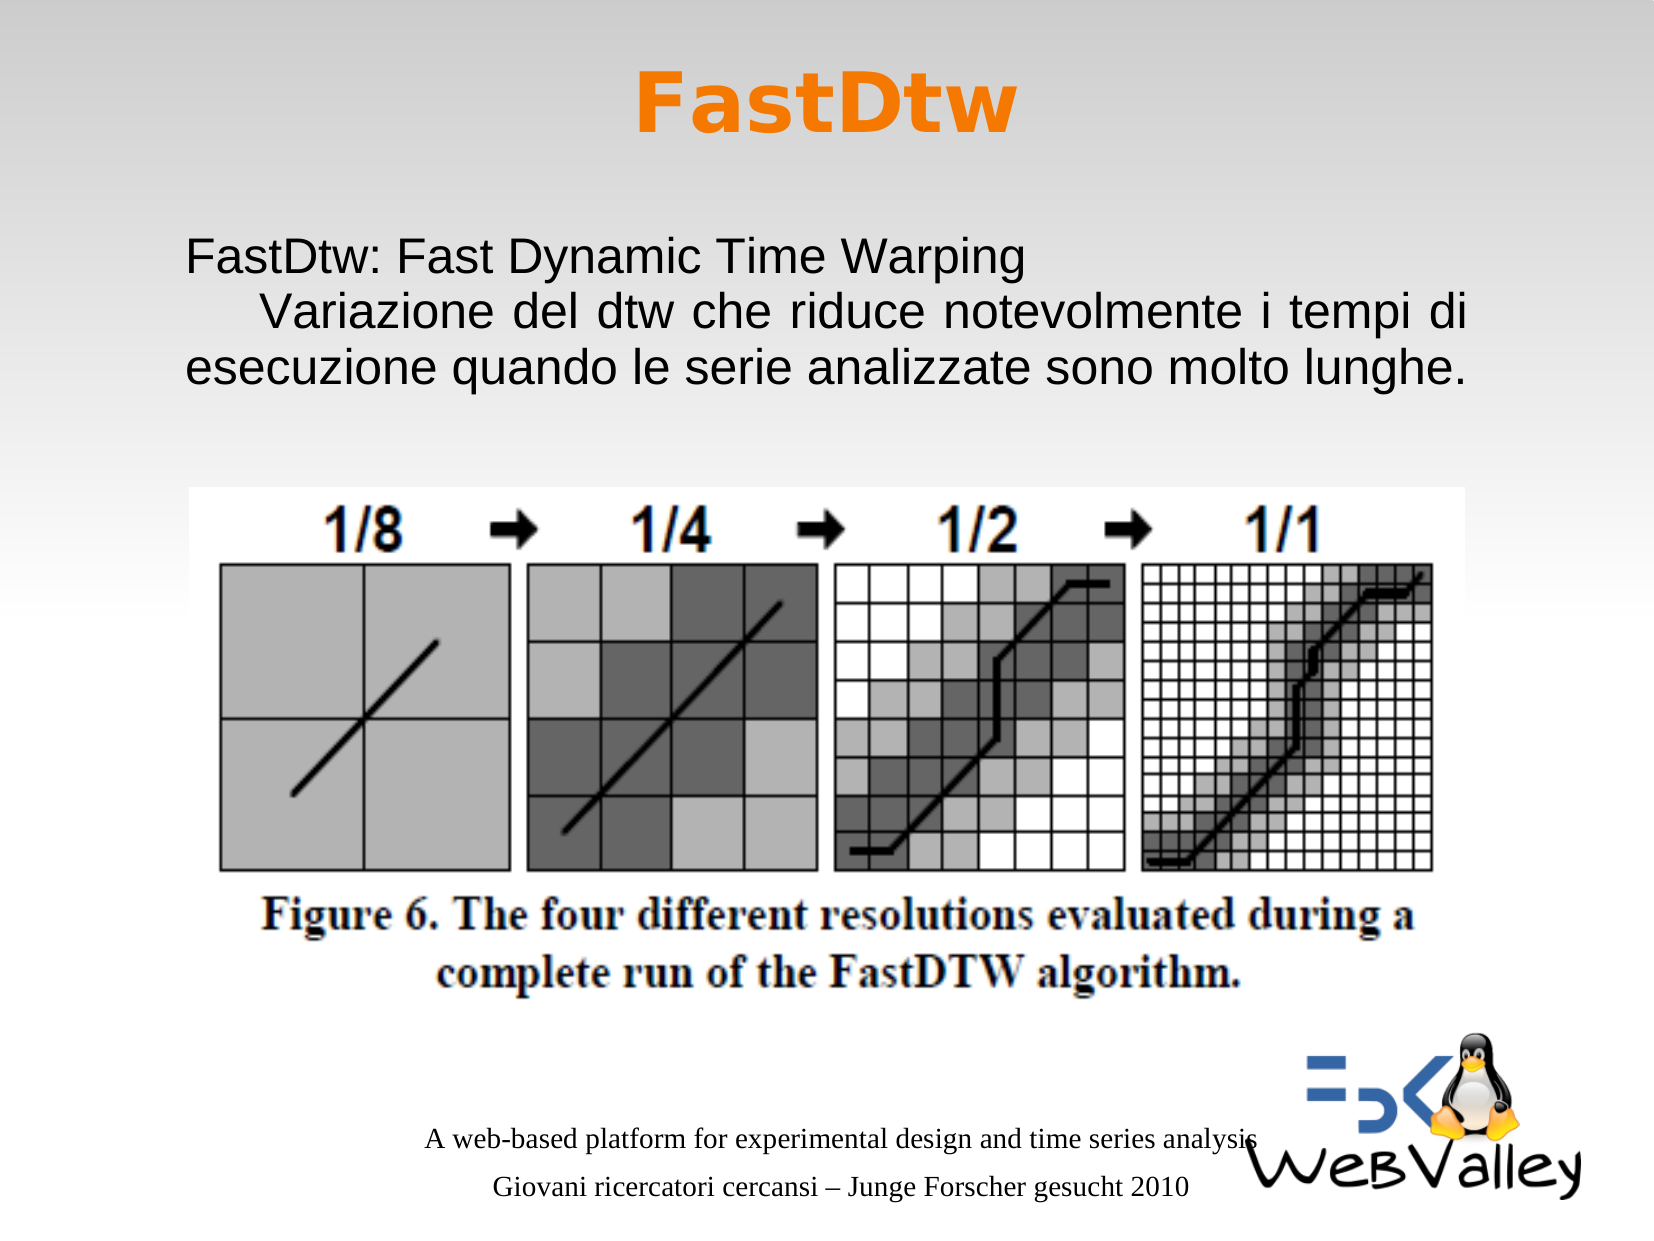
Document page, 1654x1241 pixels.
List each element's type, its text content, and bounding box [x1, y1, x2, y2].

picture [1237, 1028, 1589, 1201]
text_box FastDtw: Fast Dynamic Time Warping Variazione del dtw che riduce notevolmente i tempi di esecuzione quando le serie analizzate sono molto lunghe. [76, 225, 1577, 398]
title FastDtw [82, 7, 1571, 200]
picture [189, 487, 1465, 1013]
